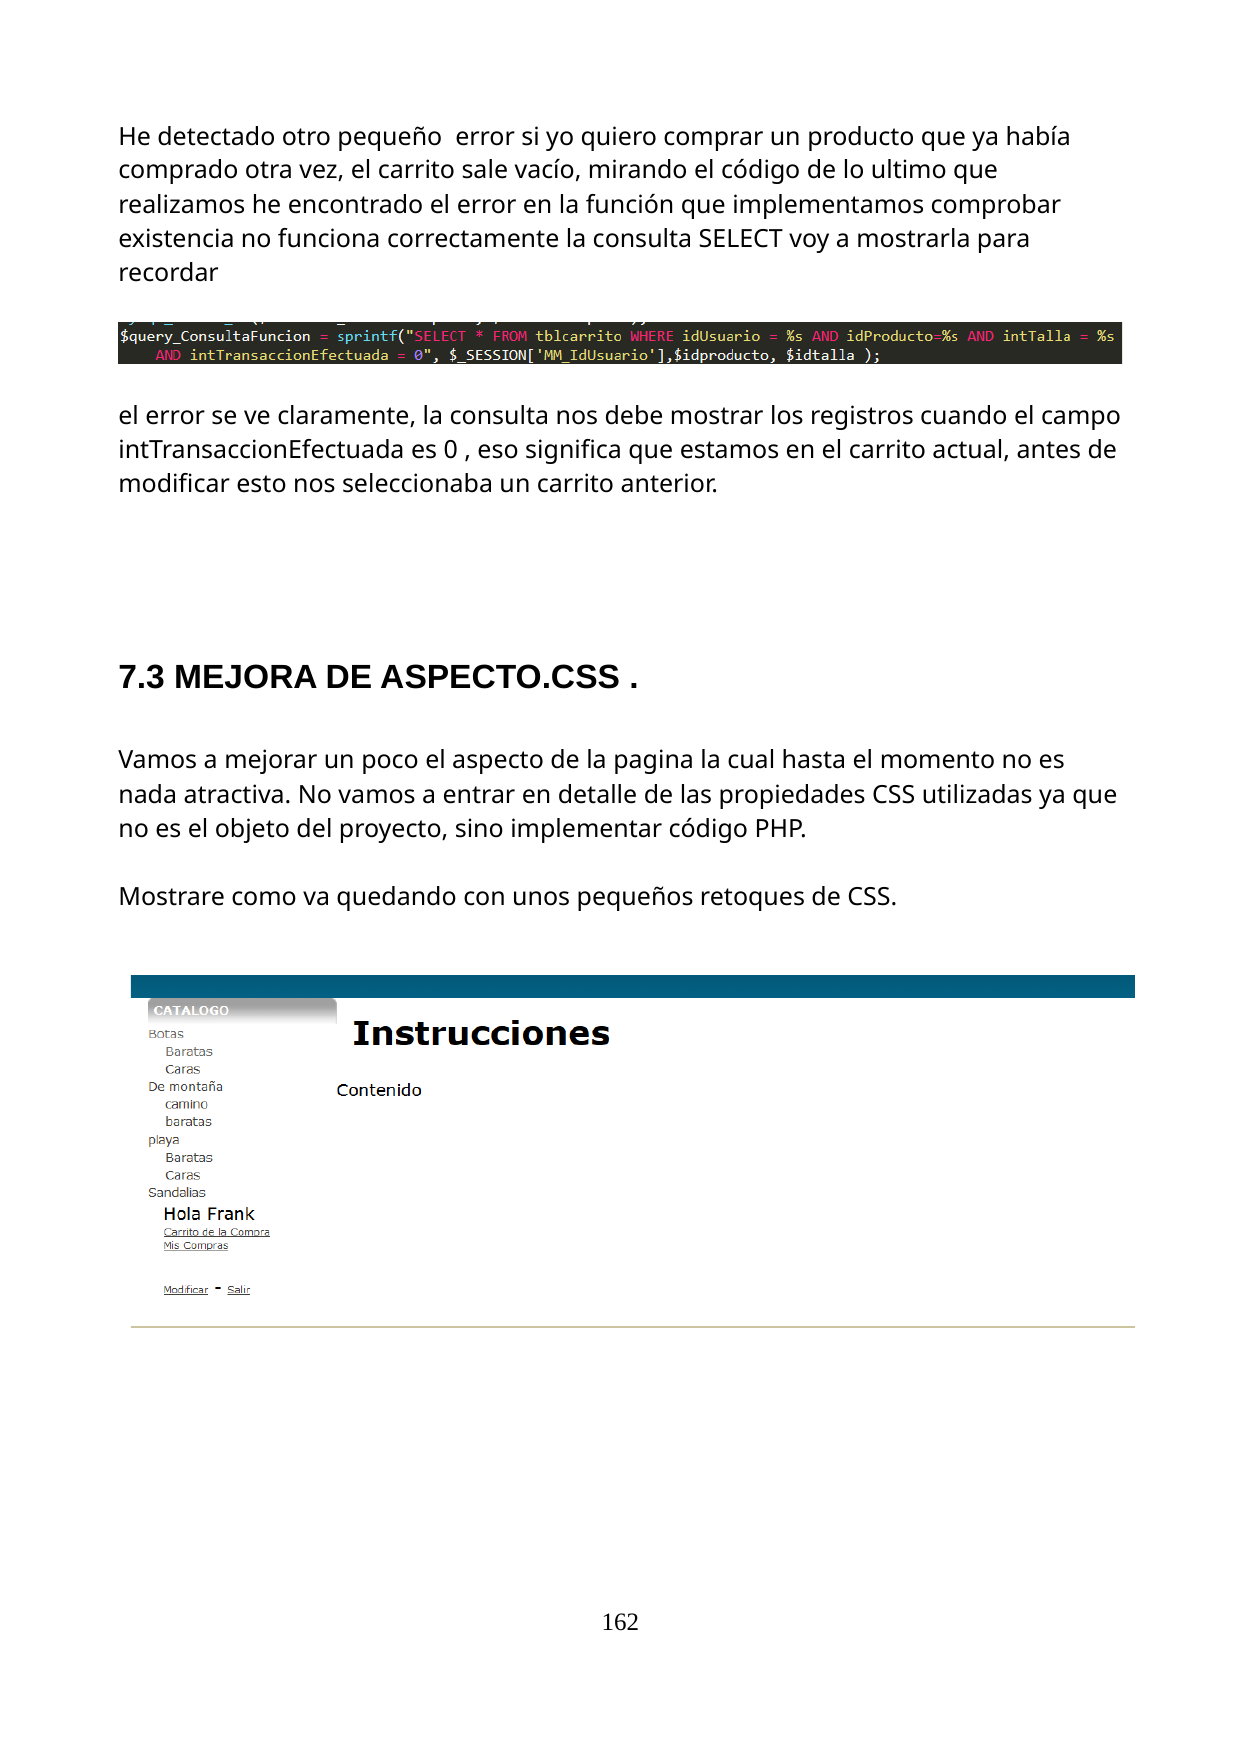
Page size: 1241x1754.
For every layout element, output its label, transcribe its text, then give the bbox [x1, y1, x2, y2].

picture [130, 999, 1135, 1328]
subtitle 7.3 MEJORA DE ASPECTO.CSS . [118, 657, 1122, 696]
text Mostrare como va quedando con unos pequeños retoques de CSS. [118, 878, 1122, 912]
text Vamos a mejorar un poco el aspecto de la pagina la cual hasta el momento no es nada atractiva. No vamos a entrar en detalle de las propiedades CSS utilizadas ya que no es el objeto del proyecto, sino implementar código PHP. [118, 742, 1122, 844]
picture [118, 322, 1123, 364]
text el error se ve claramente, la consulta nos debe mostrar los registros cuando el campo intTransaccionEfectuada es 0 , eso significa que estamos en el carrito actual, antes de modificar esto nos seleccionaba un carrito anterior. [118, 398, 1122, 500]
text He detectado otro pequeño error si yo quiero comprar un producto que ya había comprado otra vez, el carrito sale vacío, mirando el código de lo ultimo que realizamos he encontrado el error en la función que implementamos comprobar existencia no funciona correctamente la consulta SELECT voy a mostrarla para recordar [118, 118, 1122, 288]
